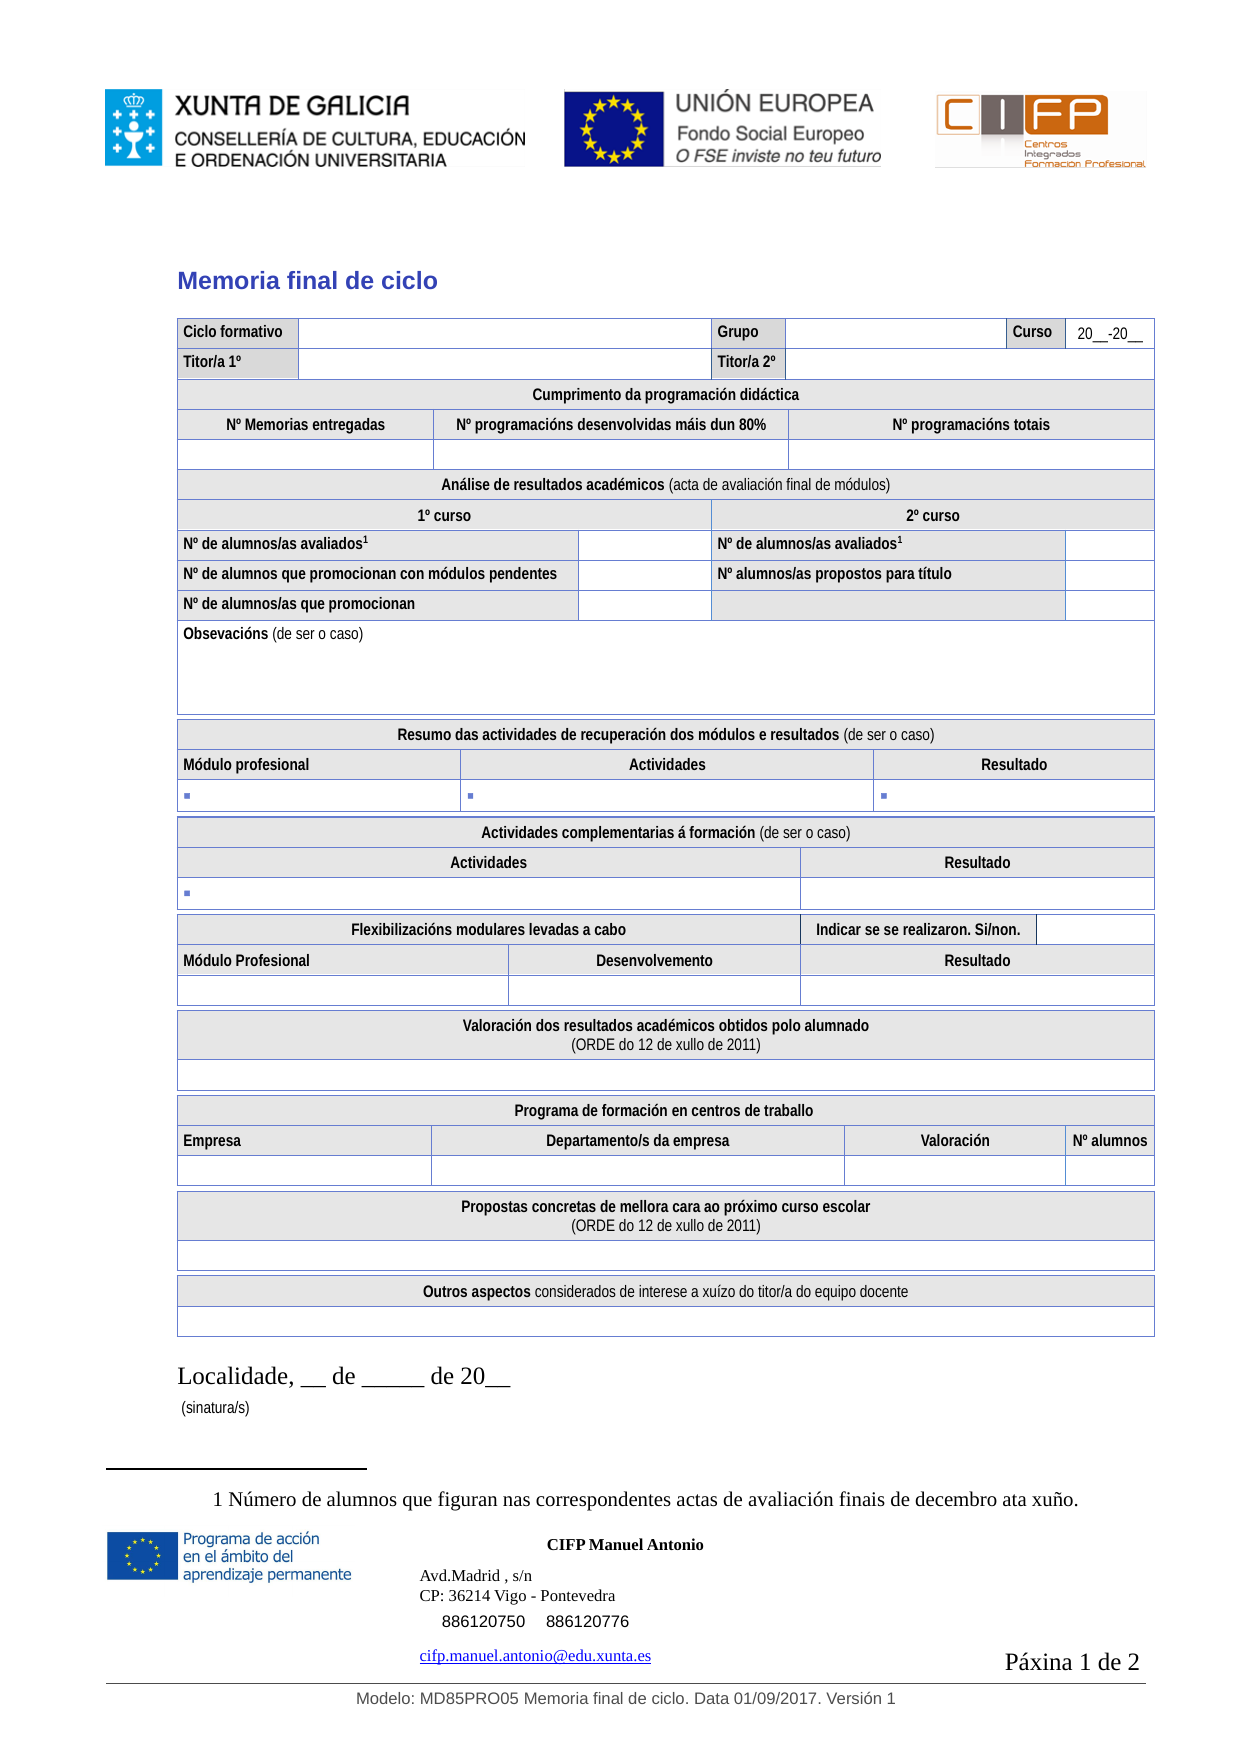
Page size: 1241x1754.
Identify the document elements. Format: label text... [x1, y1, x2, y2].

table_cell Módulo profesional [178, 750, 460, 779]
picture [563, 88, 882, 168]
text (sinatura/s) [106, 1398, 1146, 1417]
table_header Curso [1007, 319, 1065, 348]
table_cell [1066, 1156, 1154, 1185]
table_cell Nº de alumnos/as avaliados [178, 531, 578, 560]
table_cell [178, 780, 460, 811]
table_cell [178, 646, 1154, 714]
table_cell Nº alumnos/as propostos para título [712, 561, 1065, 590]
picture [934, 90, 1147, 168]
text Localidade, __ de _____ de 20__ [177, 1361, 1146, 1390]
picture [147, 144, 154, 152]
table_cell [579, 531, 711, 560]
table_cell [178, 976, 508, 1005]
table_cell Resultado [874, 750, 1154, 779]
table_cell [1066, 531, 1154, 560]
table_cell Valoración [845, 1126, 1065, 1155]
table_cell Obsevacións (de ser o caso) [178, 621, 1154, 646]
table_cell Módulo Profesional [178, 945, 508, 974]
table_header Indicar se se realizaron. Si/non. [801, 915, 1036, 944]
table_cell Titor/a 2º [712, 349, 785, 378]
picture [114, 127, 121, 135]
picture [146, 110, 154, 119]
table_cell 1º curso [178, 500, 711, 529]
subtitle Memoria final de ciclo [177, 266, 1146, 294]
table_cell Nº programacións desenvolvidas máis dun 80% [434, 410, 788, 439]
picture [102, 1525, 356, 1597]
picture [114, 110, 121, 119]
table_cell Cumprimento da programación didáctica [178, 380, 1154, 409]
table_header [299, 319, 711, 348]
table_cell [178, 1241, 1154, 1270]
table_cell [178, 1307, 1154, 1336]
table_header Propostas concretas de mellora cara ao próximo curso escolar (ORDE do 12 de xullo de 2011) [178, 1192, 1154, 1240]
table_cell Empresa [178, 1126, 431, 1155]
table_cell Nº de alumnos que promocionan con módulos pendentes [178, 561, 578, 590]
table_cell Actividades [461, 750, 873, 779]
table_header [1037, 915, 1154, 944]
table_cell [1066, 591, 1154, 620]
table_cell [874, 780, 1154, 811]
picture [104, 88, 526, 168]
table_cell [178, 440, 433, 469]
table_cell [509, 976, 800, 1005]
table_header Ciclo formativo [178, 319, 298, 348]
table_cell Nº de alumnos/as que promocionan [178, 591, 578, 620]
table_header Valoración dos resultados académicos obtidos polo alumnado (ORDE do 12 de xullo de 2011) [178, 1011, 1154, 1059]
table_cell Resultado [801, 945, 1154, 974]
table_cell Departamento/s da empresa [432, 1126, 844, 1155]
table_cell [579, 561, 711, 590]
table_cell [845, 1156, 1065, 1185]
table_cell [801, 976, 1154, 1005]
picture [125, 122, 143, 158]
table_header Grupo [712, 319, 785, 348]
table_cell Desenvolvemento [509, 945, 800, 974]
table_cell [579, 591, 711, 620]
table_header Resumo das actividades de recuperación dos módulos e resultados (de ser o caso) [178, 720, 1154, 749]
table_cell Titor/a 1º [178, 349, 298, 378]
table_cell Nº Memorias entregadas [178, 410, 433, 439]
table_cell Nº alumnos [1066, 1126, 1154, 1155]
picture [146, 127, 154, 135]
table_cell 2º curso [712, 500, 1154, 529]
table_cell Nº programacións totais [789, 410, 1154, 439]
table_cell [801, 878, 1154, 909]
table_cell [461, 780, 873, 811]
table_cell [712, 591, 1065, 620]
table_cell [178, 878, 800, 909]
table_header Flexibilizacións modulares levadas a cabo [178, 915, 800, 944]
table_cell [789, 440, 1154, 469]
table_cell Análise de resultados académicos (acta de avaliación final de módulos) [178, 470, 1154, 499]
table_cell Actividades [178, 848, 800, 877]
table_header Outros aspectos considerados de interese a xuízo do titor/a do equipo docente [178, 1276, 1154, 1306]
table_cell [1066, 561, 1154, 590]
table_cell [432, 1156, 844, 1185]
picture [114, 144, 121, 152]
table_cell [434, 440, 788, 469]
table_cell Nº de alumnos/as avaliados1 [712, 531, 1065, 560]
table_cell [299, 349, 711, 378]
table_header Programa de formación en centros de traballo [178, 1096, 1154, 1125]
table_header [786, 319, 1006, 348]
table_cell [178, 1156, 431, 1185]
table_cell [178, 1060, 1154, 1089]
table_cell Resultado [801, 848, 1154, 877]
picture [130, 110, 138, 119]
table_header 20__-20__ [1066, 319, 1154, 348]
table_header Actividades complementarias á formación (de ser o caso) [178, 818, 1154, 847]
table_cell [786, 349, 1154, 378]
